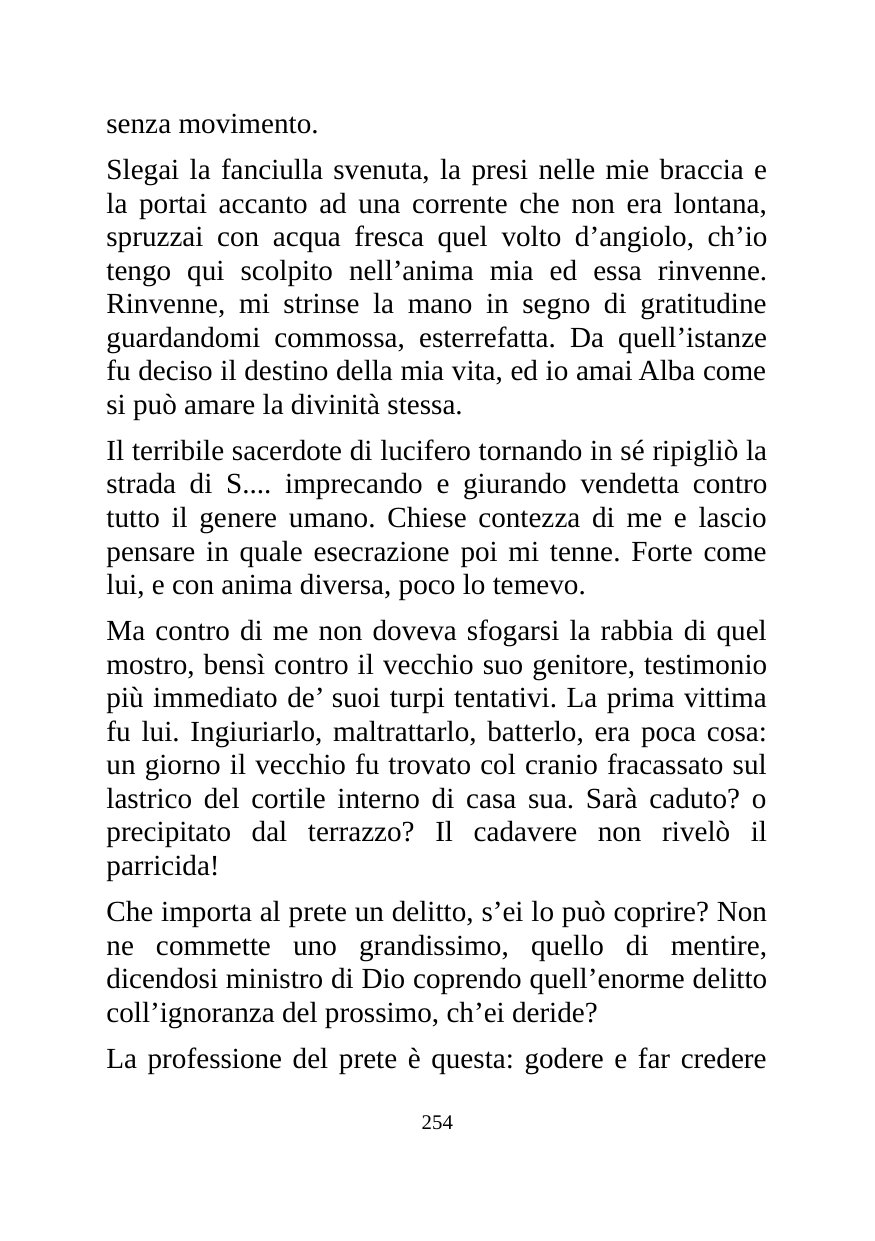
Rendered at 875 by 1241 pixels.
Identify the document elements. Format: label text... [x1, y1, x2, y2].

text Slegai la fanciulla svenuta, la presi nelle mie braccia e la portai accanto ad una corrente che non era lontana, spruzzai con acqua fresca quel volto d’angiolo, ch’io tengo qui scolpito nell’anima mia ed essa rinvenne. Rinvenne, mi strinse la mano in segno di gratitudine guardandomi commossa, esterrefatta. Da quell’istanze fu deciso il destino della mia vita, ed io amai Alba come si può amare la divinità stessa. [106, 152, 768, 421]
text Il terribile sacerdote di lucifero tornando in sé ripigliò la strada di S.... imprecando e giurando vendetta contro tutto il genere umano. Chiese contezza di me e lascio pensare in quale esecrazione poi mi tenne. Forte come lui, e con anima diversa, poco lo temevo. [106, 433, 768, 601]
text Ma contro di me non doveva sfogarsi la rabbia di quel mostro, bensì contro il vecchio suo genitore, testimonio più immediato de’ suoi turpi tentativi. La prima vittima fu lui. Ingiuriarlo, maltrattarlo, batterlo, era poca cosa: un giorno il vecchio fu trovato col cranio fracassato sul lastrico del cortile interno di casa sua. Sarà caduto? o precipitato dal terrazzo? Il cadavere non rivelò il parricida! [106, 613, 768, 882]
text Che importa al prete un delitto, s’ei lo può coprire? Non ne commette uno grandissimo, quello di mentire, dicendosi ministro di Dio coprendo quell’enorme delitto coll’ignoranza del prossimo, ch’ei deride? [106, 894, 768, 1028]
text La professione del prete è questa: godere e far credere [106, 1041, 768, 1074]
text senza movimento. [106, 106, 768, 140]
